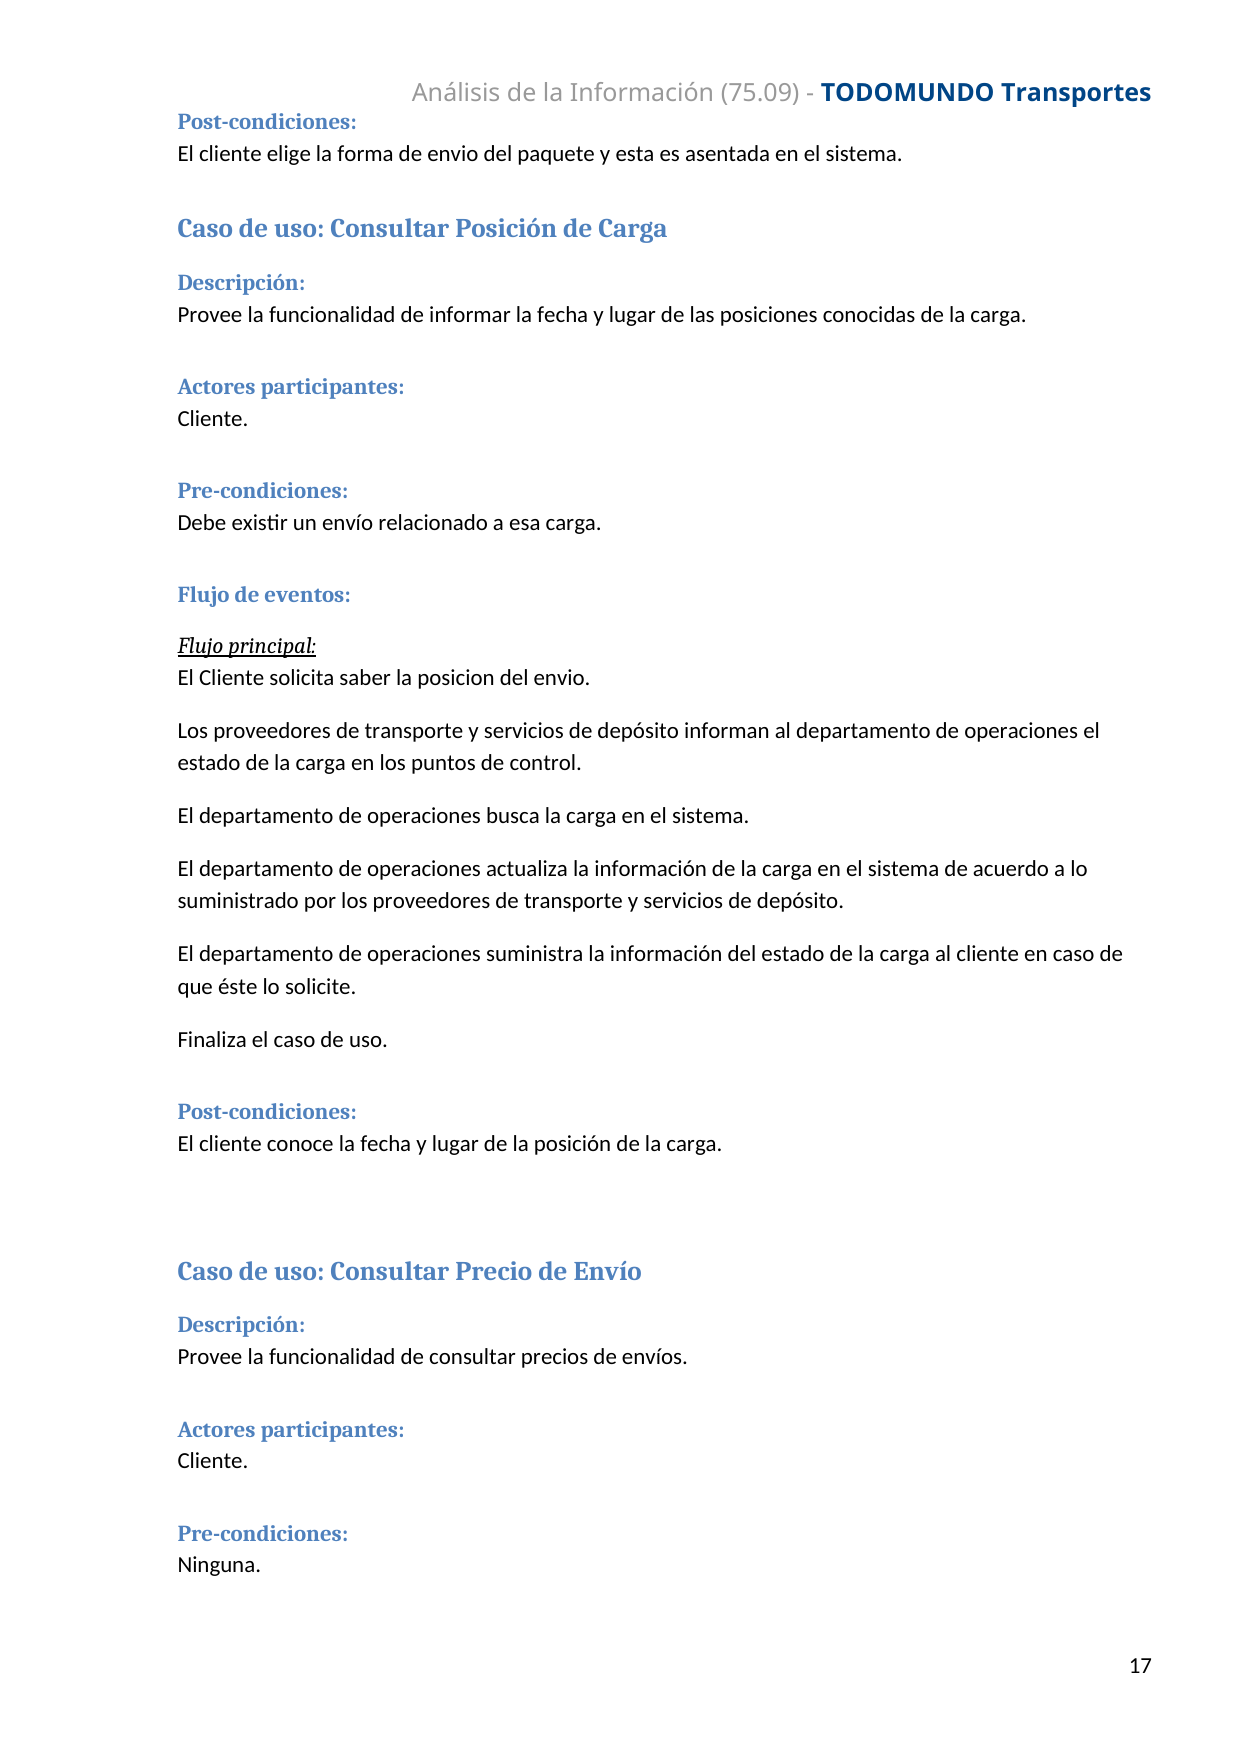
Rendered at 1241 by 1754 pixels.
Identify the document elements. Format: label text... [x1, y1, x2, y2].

subtitle Flujo principal: [177, 633, 1152, 659]
text El cliente elige la forma de envio del paquete y esta es asentada en el sistema. [177, 139, 1152, 167]
subtitle Post-condiciones: [177, 1099, 1152, 1125]
text Debe existir un envío relacionado a esa carga. [177, 508, 1152, 536]
text Cliente. [177, 1447, 1152, 1474]
text Ninguna. [177, 1551, 1152, 1579]
text El departamento de operaciones busca la carga en el sistema. [177, 801, 1152, 829]
subtitle Descripción: [177, 1312, 1152, 1339]
subtitle Post-condiciones: [177, 109, 1152, 135]
text El cliente conoce la fecha y lugar de la posición de la carga. [177, 1129, 1152, 1157]
subtitle Pre-condiciones: [177, 1520, 1152, 1547]
subtitle Pre-condiciones: [177, 478, 1152, 504]
text Cliente. [177, 404, 1152, 432]
subtitle Descripción: [177, 270, 1152, 296]
text Provee la funcionalidad de consultar precios de envíos. [177, 1342, 1152, 1371]
text Provee la funcionalidad de informar la fecha y lugar de las posiciones conocidas de la carga. [177, 300, 1152, 328]
text El departamento de operaciones actualiza la información de la carga en el sistema de acuerdo a lo suministrado por los proveedores de transporte y servicios de depósito. [177, 854, 1152, 914]
subtitle Actores participantes: [177, 374, 1152, 400]
subtitle Caso de uso: Consultar Posición de Carga [177, 213, 1152, 244]
text El departamento de operaciones suministra la información del estado de la carga al cliente en caso de que éste lo solicite. [177, 939, 1152, 1000]
text El Cliente solicita saber la posicion del envio. [177, 663, 1152, 691]
text Finaliza el caso de uso. [177, 1025, 1152, 1053]
text Los proveedores de transporte y servicios de depósito informan al departamento de operaciones el estado de la carga en los puntos de control. [177, 716, 1152, 776]
subtitle Actores participantes: [177, 1416, 1152, 1443]
subtitle Flujo de eventos: [177, 582, 1152, 608]
subtitle Caso de uso: Consultar Precio de Envío [177, 1256, 1152, 1287]
